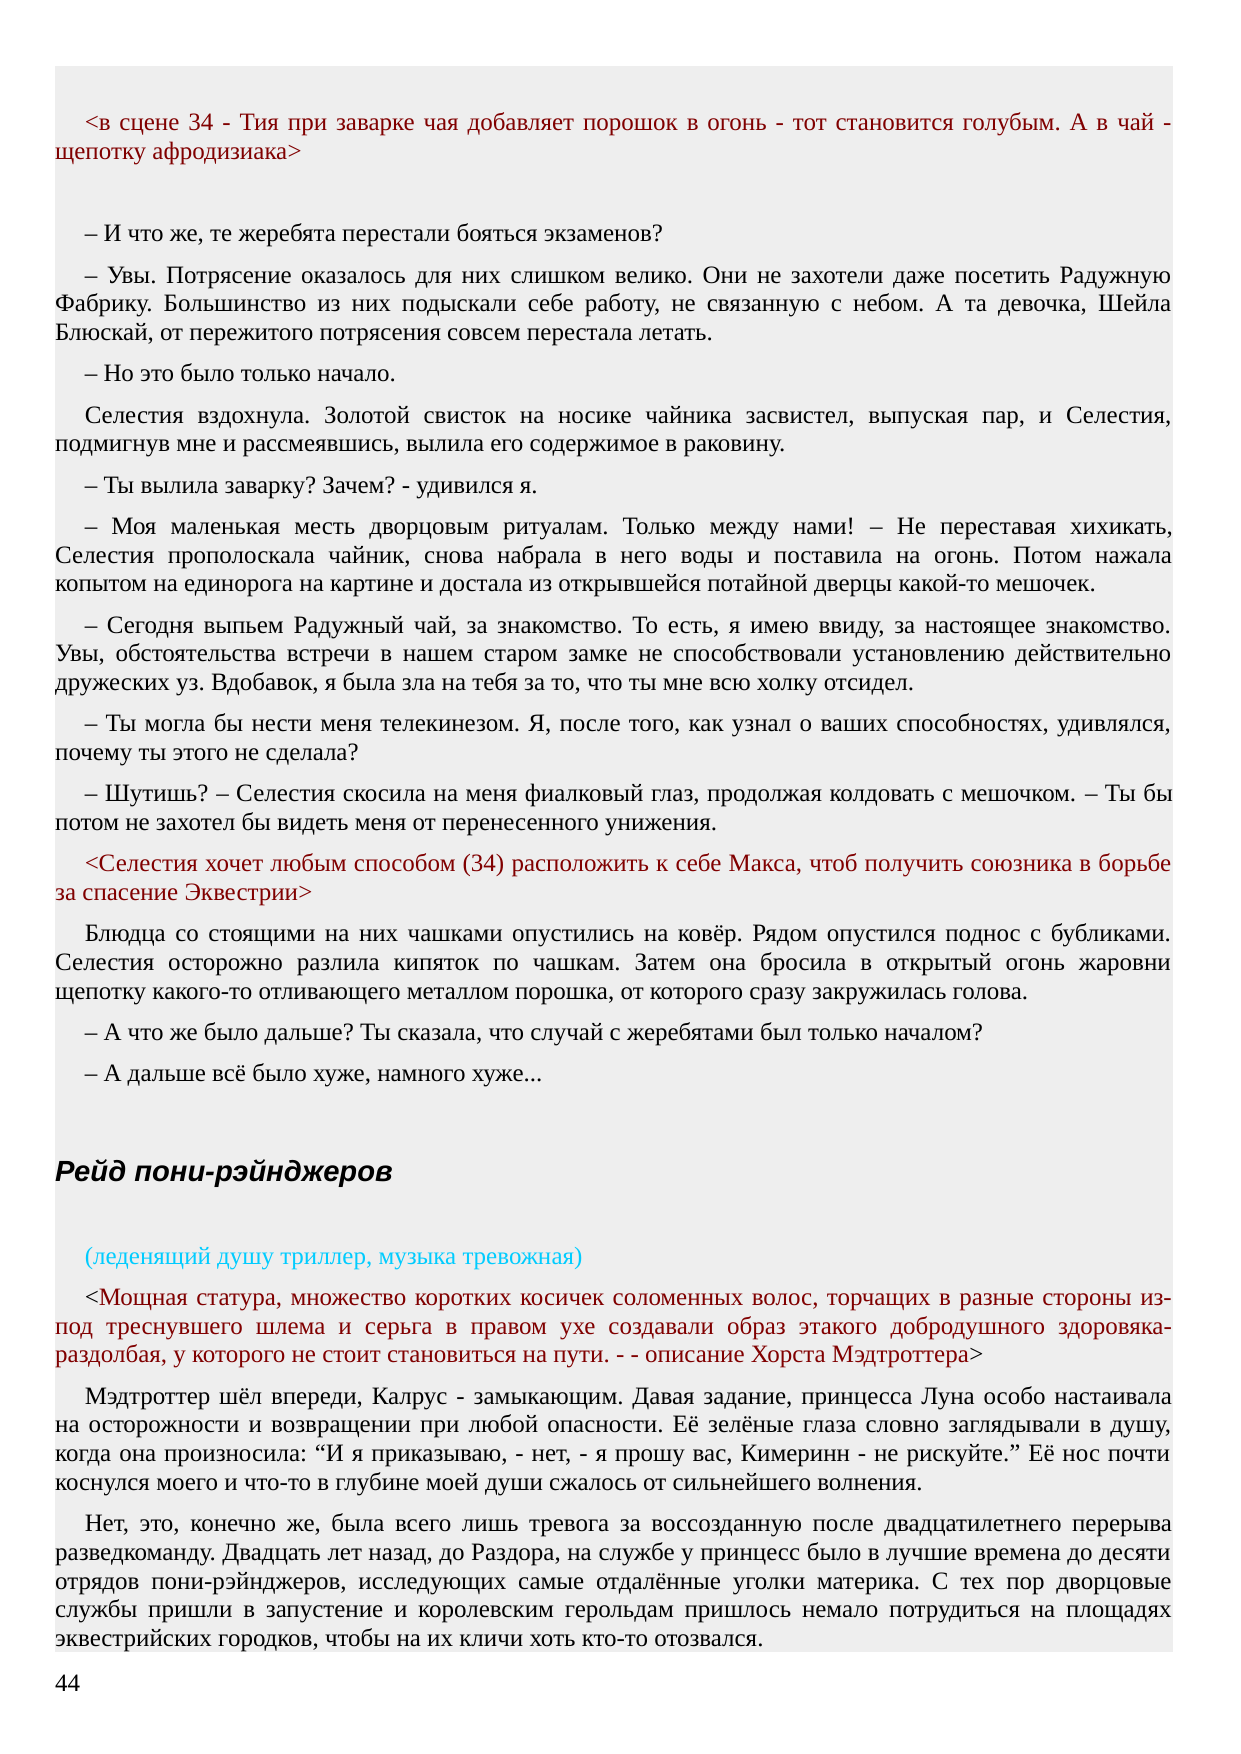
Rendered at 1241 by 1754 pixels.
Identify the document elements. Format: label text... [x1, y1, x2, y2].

text – Но это было только начало. [55, 358, 1173, 387]
text Селестия вздохнула. Золотой свисток на носике чайника засвистел, выпуская пар, и Селестия, подмигнув мне и рассмеявшись, вылила его содержимое в раковину. [55, 400, 1173, 457]
text – Шутишь? – Селестия скосила на меня фиалковый глаз, продолжая колдовать с мешочком. – Ты бы потом не захотел бы видеть меня от перенесенного унижения. [55, 778, 1173, 836]
text – Моя маленькая месть дворцовым ритуалам. Только между нами! – Не переставая хихикать, Селестия прополоскала чайник, снова набрала в него воды и поставила на огонь. Потом нажала копытом на единорога на картине и достала из открывшейся потайной дверцы какой-то мешочек. [55, 511, 1173, 597]
text Нет, это, конечно же, была всего лишь тревога за воссозданную после двадцатилетнего перерыва разведкоманду. Двадцать лет назад, до Раздора, на службе у принцесс было в лучшие времена до десяти отрядов пони-рэйнджеров, исследующих самые отдалённые уголки материка. С тех пор дворцовые службы пришли в запустение и королевским герольдам пришлось немало потрудиться на площадях эквестрийских городков, чтобы на их кличи хоть кто-то отозвался. [55, 1508, 1173, 1652]
text – И что же, те жеребята перестали бояться экзаменов? [55, 218, 1173, 247]
text – А дальше всё было хуже, намного хуже... [55, 1058, 1173, 1087]
text – Сегодня выпьем Радужный чай, за знакомство. То есть, я имею ввиду, за настоящее знакомство. Увы, обстоятельства встречи в нашем старом замке не способствовали установлению действительно дружеских уз. Вдобавок, я была зла на тебя за то, что ты мне всю холку отсидел. [55, 610, 1173, 696]
text – А что же было дальше? Ты сказала, что случай с жеребятами был только началом? [55, 1017, 1173, 1046]
text Блюдца со стоящими на них чашками опустились на ковёр. Рядом опустился поднос с бубликами. Селестия осторожно разлила кипяток по чашкам. Затем она бросила в открытый огонь жаровни щепотку какого-то отливающего металлом порошка, от которого сразу закружилась голова. [55, 918, 1173, 1005]
text Мэдтроттер шёл впереди, Калрус - замыкающим. Давая задание, принцесса Луна особо настаивала на осторожности и возвращении при любой опасности. Её зелёные глаза словно заглядывали в душу, когда она произносила: “И я приказываю, - нет, - я прошу вас, Кимеринн - не рискуйте.” Её нос почти коснулся моего и что-то в глубине моей души сжалось от сильнейшего волнения. [55, 1381, 1173, 1496]
text (леденящий душу триллер, музыка тревожная) [55, 1241, 1173, 1269]
text <Мощная статура, множество коротких косичек соломенных волос, торчащих в разные стороны из-под треснувшего шлема и серьга в правом ухе создавали образ этакого добродушного здоровяка-раздолбая, у которого не стоит становиться на пути. - - описание Хорста Мэдтроттера> [55, 1282, 1173, 1368]
text – Ты могла бы нести меня телекинезом. Я, после того, как узнал о ваших способностях, удивлялся, почему ты этого не сделала? [55, 708, 1173, 766]
text <в сцене 34 - Тия при заварке чая добавляет порошок в огонь - тот становится голубым. А в чай - щепотку афродизиака> [55, 107, 1173, 165]
text – Ты вылила заварку? Зачем? - удивился я. [55, 470, 1173, 498]
subtitle Рейд пони-рэйнджеров [55, 1153, 1173, 1187]
text <Селестия хочет любым способом (34) расположить к себе Макса, чтоб получить союзника в борьбе за спасение Эквестрии> [55, 848, 1173, 906]
text – Увы. Потрясение оказалось для них слишком велико. Они не захотели даже посетить Радужную Фабрику. Большинство из них подыскали себе работу, не связанную с небом. А та девочка, Шейла Блюскай, от пережитого потрясения совсем перестала летать. [55, 260, 1173, 346]
